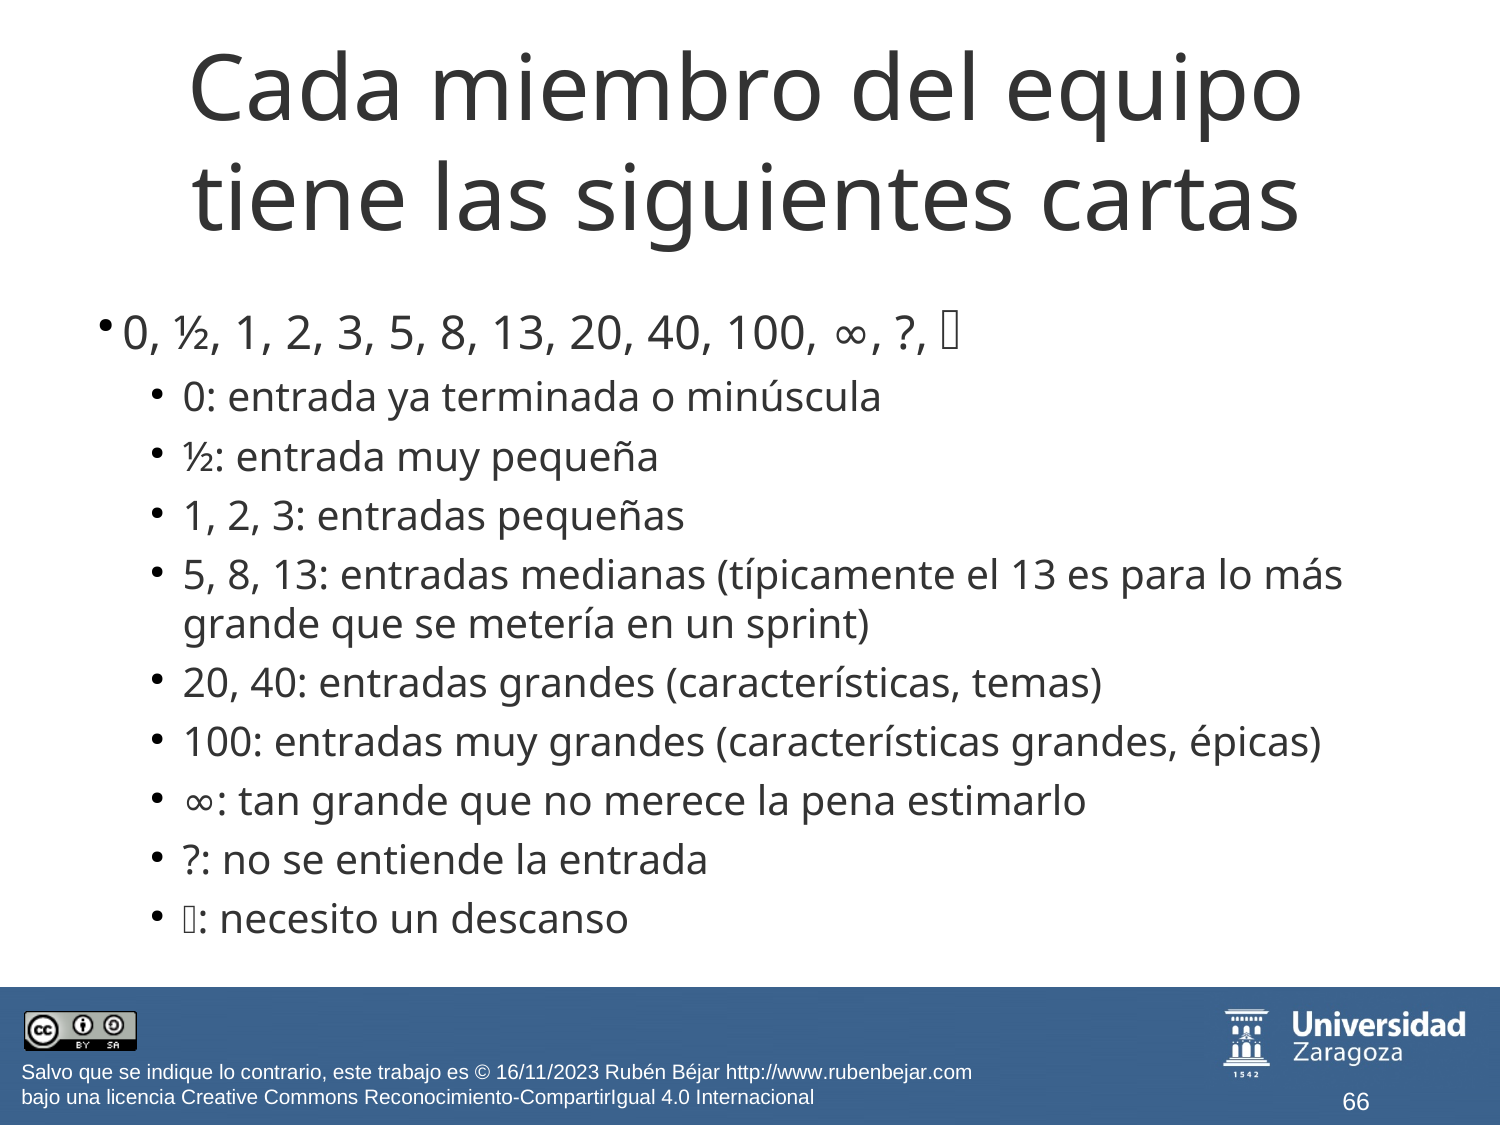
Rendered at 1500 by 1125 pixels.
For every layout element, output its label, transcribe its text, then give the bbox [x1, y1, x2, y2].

picture [0, 987, 1500, 1125]
title Cada miembro del equipo tiene las siguientes cartas [74, 21, 1420, 257]
list 0, ½, 1, 2, 3, 5, 8, 13, 20, 40, 100, ∞, ?,  0: entrada ya terminada o minúscula ½: entrada muy pequeña 1, 2, 3: entradas pequeñas 5, 8, 13: entradas medianas (típicamente el 13 es para lo más grande que se metería en un sprint) 20, 40: entradas grandes (características, temas) 100: entradas muy grandes (características grandes, épicas) ∞: tan grande que no merece la pena estimarlo ?: no se entiende la entrada : necesito un descanso [82, 283, 1418, 957]
